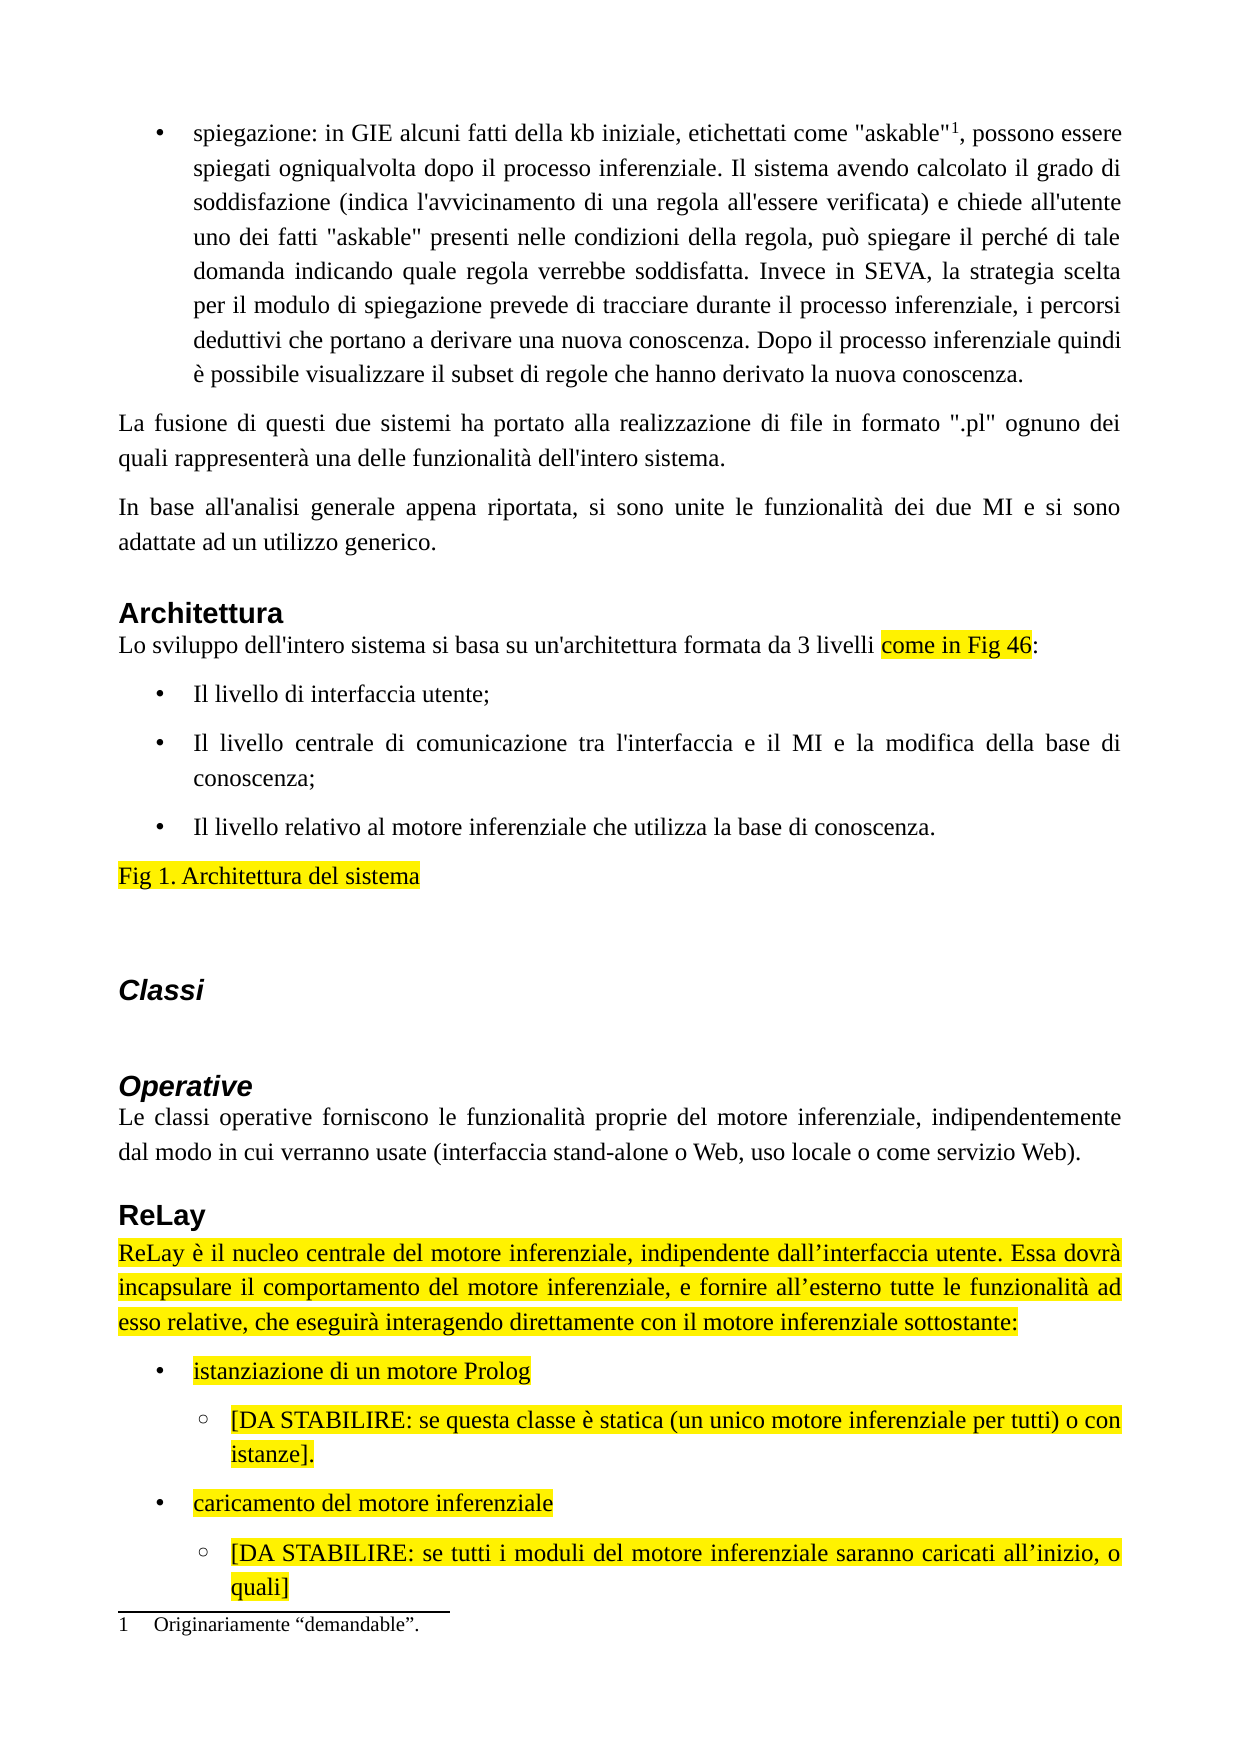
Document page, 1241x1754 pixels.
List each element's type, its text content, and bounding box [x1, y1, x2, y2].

subtitle Operative [118, 1068, 1122, 1102]
text Fig 1. Architettura del sistema [118, 861, 1122, 889]
list Il livello relativo al motore inferenziale che utilizza la base di conoscenza. [156, 812, 1122, 840]
text ReLay è il nucleo centrale del motore inferenziale, indipendente dall’interfaccia utente. Essa dovrà incapsulare il comportamento del motore inferenziale, e fornire all’esterno tutte le funzionalità ad esso relative, che eseguirà interagendo direttamente con il motore inferenziale sottostante: [118, 1238, 1122, 1336]
subtitle ReLay [118, 1198, 1122, 1232]
text Le classi operative forniscono le funzionalità proprie del motore inferenziale, indipendentemente dal modo in cui verranno usate (interfaccia stand-alone o Web, uso locale o come servizio Web). [118, 1102, 1122, 1165]
text La fusione di questi due sistemi ha portato alla realizzazione di file in formato ".pl" ognuno dei quali rappresenterà una delle funzionalità dell'intero sistema. [118, 408, 1122, 472]
text Lo sviluppo dell'intero sistema si basa su un'architettura formata da 3 livelli come in Fig 46: [118, 630, 1122, 659]
subtitle Architettura [118, 596, 1122, 630]
list caricamento del motore inferenziale [156, 1488, 1122, 1517]
text In base all'analisi generale appena riportata, si sono unite le funzionalità dei due MI e si sono adattate ad un utilizzo generico. [118, 492, 1122, 555]
subtitle Classi [118, 973, 1122, 1007]
list istanziazione di un motore Prolog [156, 1356, 1122, 1385]
list Il livello di interfaccia utente; [156, 679, 1122, 708]
list [DA STABILIRE: se tutti i moduli del motore inferenziale saranno caricati all’inizio, o quali] [193, 1538, 1122, 1601]
list Il livello centrale di comunicazione tra l'interfaccia e il MI e la modifica della base di conoscenza; [156, 728, 1122, 791]
list [DA STABILIRE: se questa classe è statica (un unico motore inferenziale per tutti) o con istanze]. [193, 1405, 1122, 1468]
list spiegazione: in GIE alcuni fatti della kb iniziale, etichettati come "askable", possono essere spiegati ogniqualvolta dopo il processo inferenziale. Il sistema avendo calcolato il grado di soddisfazione (indica l'avvicinamento di una regola all'essere verificata) e chiede all'utente uno dei fatti "askable" presenti nelle condizioni della regola, può spiegare il perché di tale domanda indicando quale regola verrebbe soddisfatta. Invece in SEVA, la strategia scelta per il modulo di spiegazione prevede di tracciare durante il processo inferenziale, i percorsi deduttivi che portano a derivare una nuova conoscenza. Dopo il processo inferenziale quindi è possibile visualizzare il subset di regole che hanno derivato la nuova conoscenza. [156, 118, 1122, 388]
list Originariamente “demandable”. [118, 1612, 1122, 1636]
